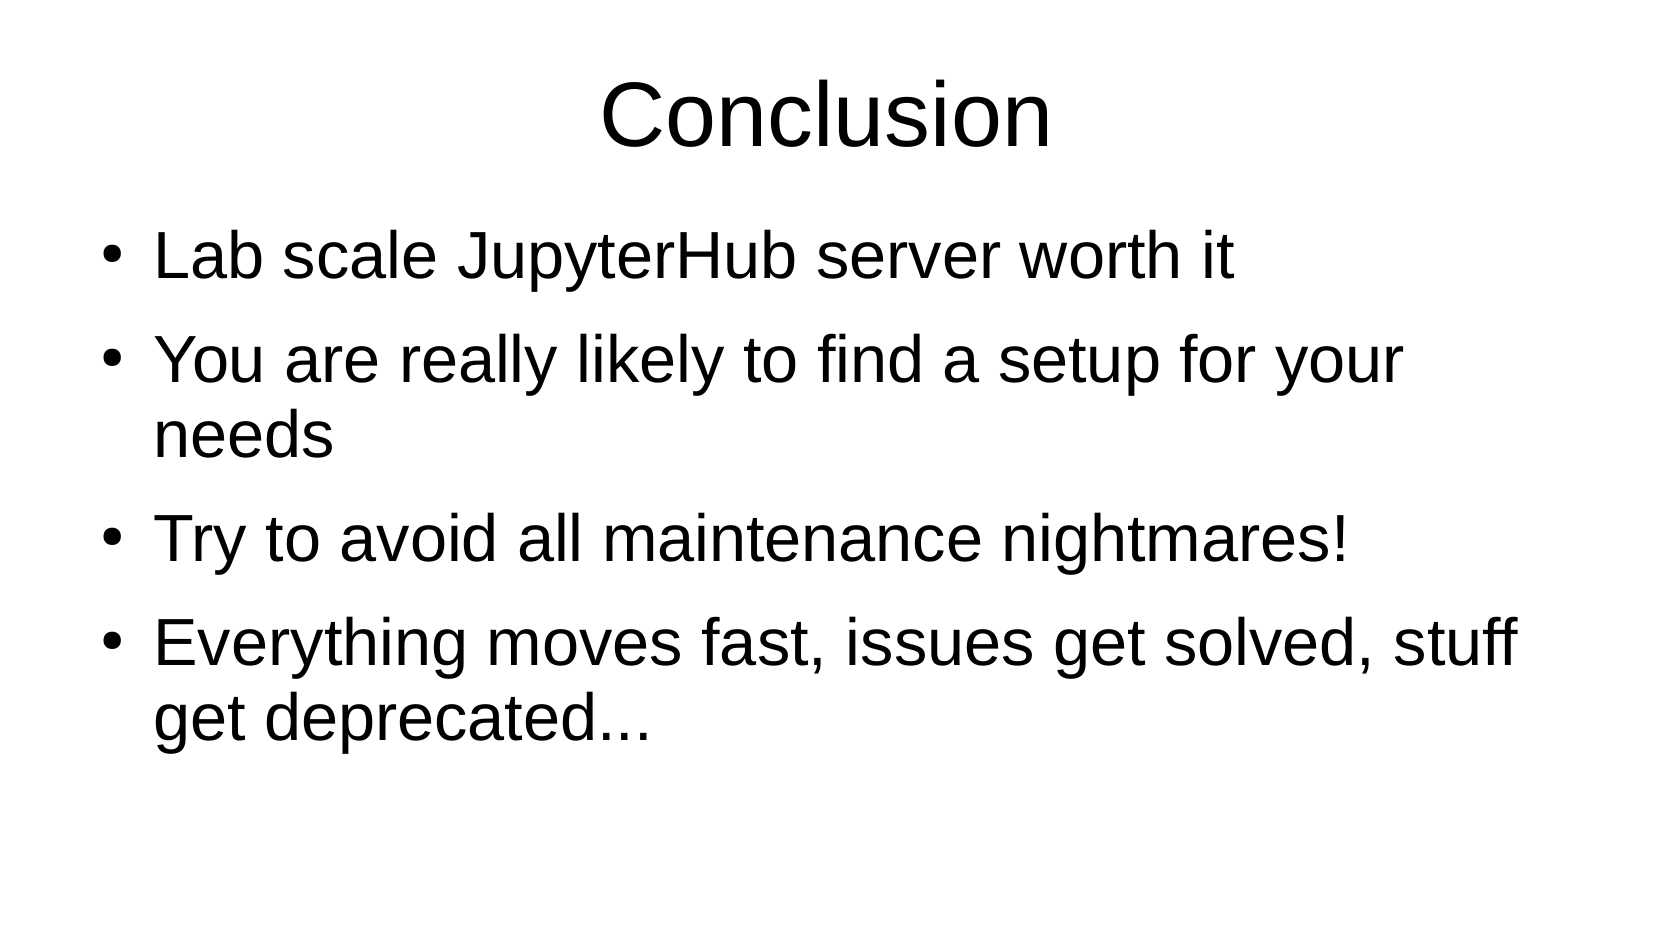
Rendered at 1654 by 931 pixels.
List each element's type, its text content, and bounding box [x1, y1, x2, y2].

list Lab scale JupyterHub server worth it You are really likely to find a setup for your needs Try to avoid all maintenance nightmares! Everything moves fast, issues get solved, stuff get deprecated... [82, 217, 1571, 758]
title Conclusion [82, 37, 1571, 193]
